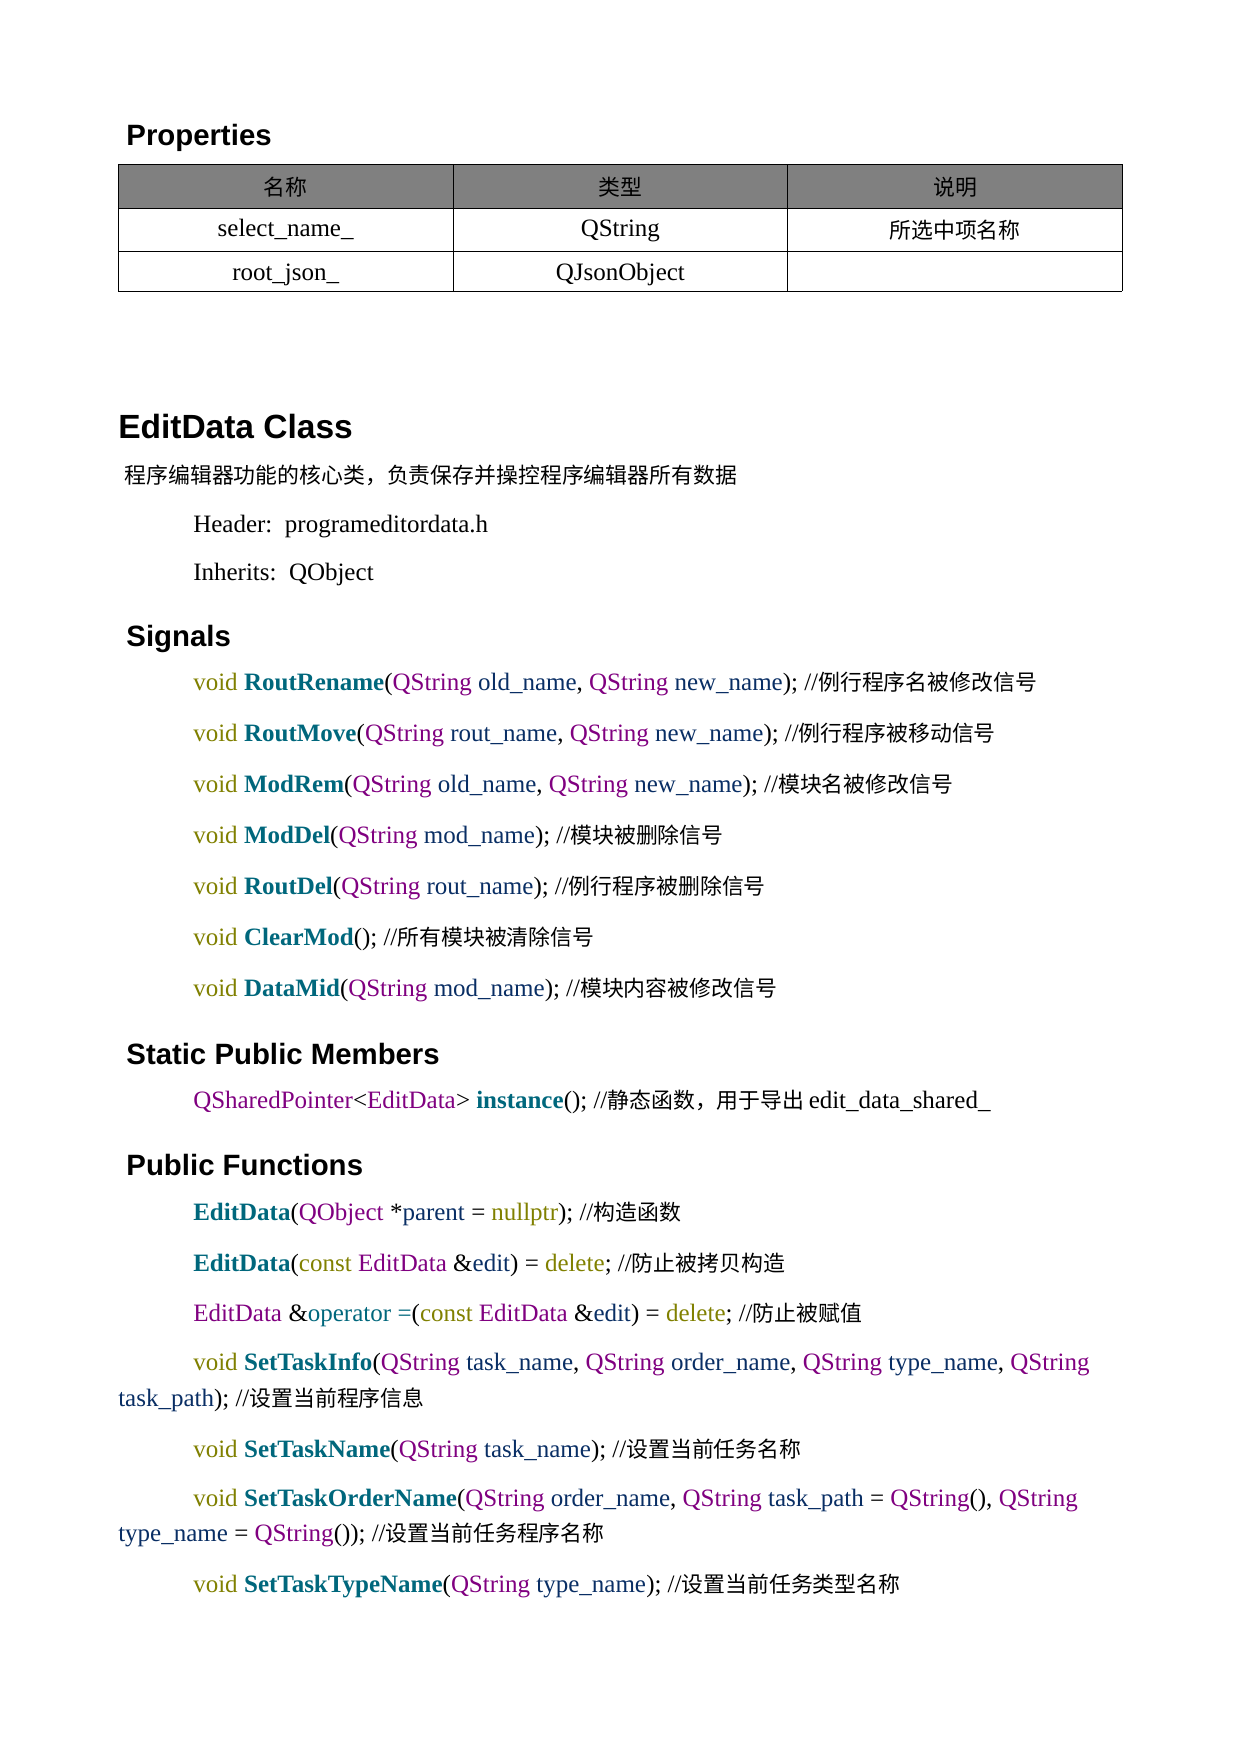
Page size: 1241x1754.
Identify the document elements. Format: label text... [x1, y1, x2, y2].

text void RoutRename(QString old_name, QString new_name); //例行程序名被修改信号 [118, 665, 1122, 697]
text EditData(const EditData &edit) = delete; //防止被拷贝构造 [118, 1246, 1122, 1277]
text void ClearMod(); //所有模块被清除信号 [118, 920, 1122, 952]
text void ModRem(QString old_name, QString new_name); //模块名被修改信号 [118, 767, 1122, 799]
table_cell QJsonObject [454, 252, 787, 291]
subtitle Properties [118, 118, 1122, 152]
table_cell QString [454, 209, 787, 251]
subtitle EditData Class [118, 407, 1122, 446]
text QSharedPointer<EditData> instance(); //静态函数，用于导出edit_data_shared_ [118, 1083, 1122, 1114]
table_header 说明 [788, 165, 1122, 208]
text void RoutMove(QString rout_name, QString new_name); //例行程序被移动信号 [118, 716, 1122, 748]
text void SetTaskName(QString task_name); //设置当前任务名称 [118, 1432, 1122, 1463]
text void SetTaskInfo(QString task_name, QString order_name, QString type_name, QString task_path); //设置当前程序信息 [118, 1347, 1122, 1412]
text EditData &operator =(const EditData &edit) = delete; //防止被赋值 [118, 1296, 1122, 1328]
subtitle Static Public Members [118, 1037, 1122, 1070]
text void ModDel(QString mod_name); //模块被删除信号 [118, 818, 1122, 850]
table_header 名称 [119, 165, 453, 208]
text Header: programeditordata.h [118, 509, 1122, 538]
subtitle Public Functions [118, 1148, 1122, 1182]
table_cell 所选中项名称 [788, 209, 1122, 251]
subtitle Signals [118, 619, 1122, 653]
text void DataMid(QString mod_name); //模块内容被修改信号 [118, 971, 1122, 1003]
text void RoutDel(QString rout_name); //例行程序被删除信号 [118, 869, 1122, 901]
text void SetTaskOrderName(QString order_name, QString task_path = QString(), QString type_name = QString()); //设置当前任务程序名称 [118, 1483, 1122, 1548]
text Inherits: QObject [118, 557, 1122, 586]
table_header 类型 [454, 165, 787, 208]
table_cell root_json_ [119, 252, 453, 291]
text void SetTaskTypeName(QString type_name); //设置当前任务类型名称 [118, 1567, 1122, 1599]
text 程序编辑器功能的核心类，负责保存并操控程序编辑器所有数据 [118, 458, 1122, 490]
table_cell [788, 252, 1122, 291]
text EditData(QObject *parent = nullptr); //构造函数 [118, 1194, 1122, 1226]
table_cell select_name_ [119, 209, 453, 251]
